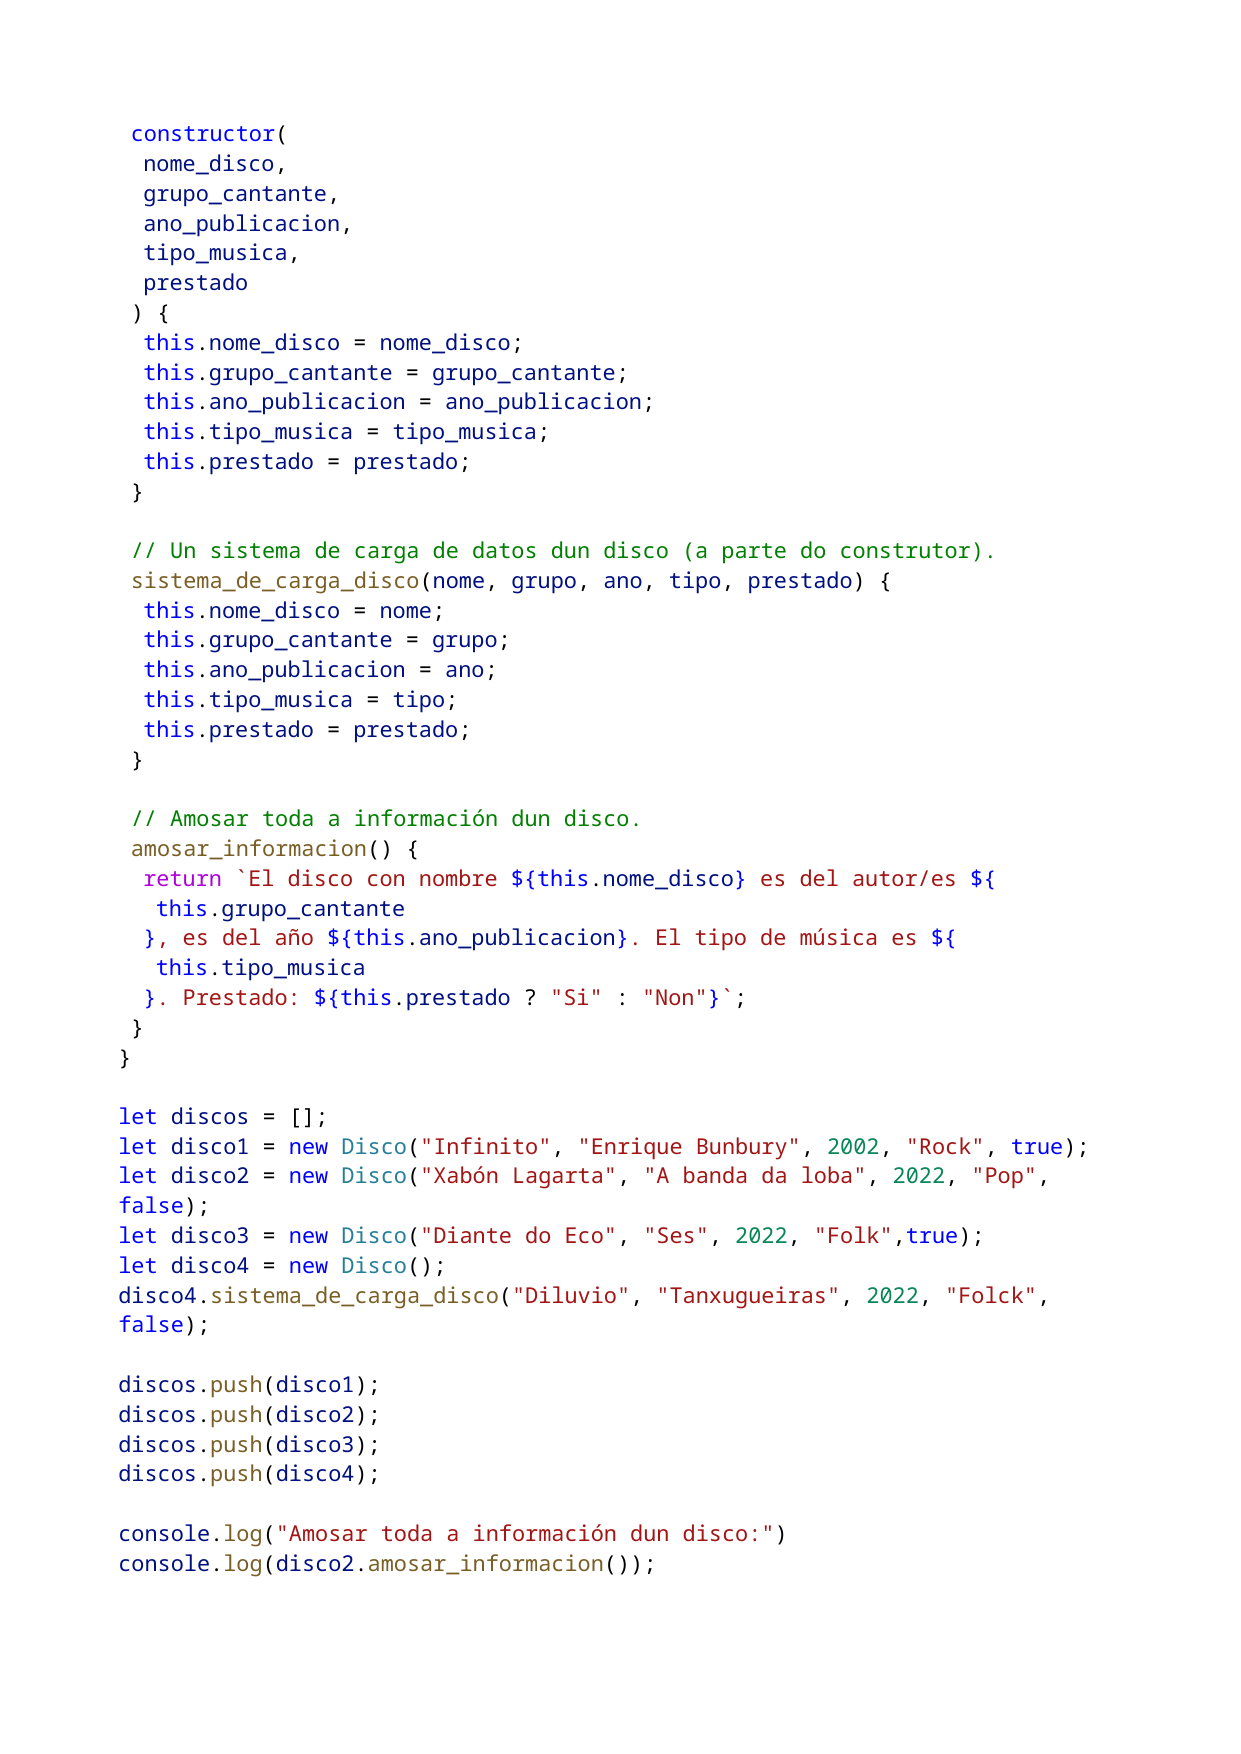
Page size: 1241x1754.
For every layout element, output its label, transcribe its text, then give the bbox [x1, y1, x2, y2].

text return `El disco con nombre ${this.nome_disco} es del autor/es ${ [118, 863, 1122, 892]
text } [118, 1012, 1122, 1041]
text this.tipo_musica [118, 952, 1122, 982]
text this.grupo_cantante = grupo_cantante; [118, 356, 1122, 386]
text this.tipo_musica = tipo_musica; [118, 416, 1122, 446]
text ) { [118, 297, 1122, 327]
text discos.push(disco3); [118, 1428, 1122, 1458]
text discos.push(disco2); [118, 1399, 1122, 1428]
text tipo_musica, [118, 237, 1122, 267]
text ano_publicacion, [118, 207, 1122, 237]
text sistema_de_carga_disco(nome, grupo, ano, tipo, prestado) { [118, 565, 1122, 595]
text // Un sistema de carga de datos dun disco (a parte do construtor). [118, 535, 1122, 565]
text this.prestado = prestado; [118, 714, 1122, 744]
text disco4.sistema_de_carga_disco("Diluvio", "Tanxugueiras", 2022, "Folck", false); [118, 1280, 1122, 1339]
text let disco1 = new Disco("Infinito", "Enrique Bunbury", 2002, "Rock", true); [118, 1131, 1122, 1161]
text this.tipo_musica = tipo; [118, 684, 1122, 714]
text }. Prestado: ${this.prestado ? "Si" : "Non"}`; [118, 982, 1122, 1012]
text } [118, 476, 1122, 505]
text let disco2 = new Disco("Xabón Lagarta", "A banda da loba", 2022, "Pop", false); [118, 1161, 1122, 1220]
text this.ano_publicacion = ano; [118, 654, 1122, 684]
text amosar_informacion() { [118, 833, 1122, 863]
text this.nome_disco = nome_disco; [118, 327, 1122, 356]
text this.nome_disco = nome; [118, 595, 1122, 624]
text this.prestado = prestado; [118, 446, 1122, 476]
text }, es del año ${this.ano_publicacion}. El tipo de música es ${ [118, 922, 1122, 952]
text } [118, 1041, 1122, 1071]
text prestado [118, 267, 1122, 297]
text let disco4 = new Disco(); [118, 1250, 1122, 1280]
text // Amosar toda a información dun disco. [118, 803, 1122, 833]
text grupo_cantante, [118, 178, 1122, 207]
text constructor( [118, 118, 1122, 148]
text console.log("Amosar toda a información dun disco:") [118, 1518, 1122, 1548]
text console.log(disco2.amosar_informacion()); [118, 1548, 1122, 1577]
text this.grupo_cantante = grupo; [118, 624, 1122, 654]
text let discos = []; [118, 1101, 1122, 1131]
text let disco3 = new Disco("Diante do Eco", "Ses", 2022, "Folk",true); [118, 1220, 1122, 1250]
text discos.push(disco4); [118, 1458, 1122, 1488]
text this.ano_publicacion = ano_publicacion; [118, 386, 1122, 416]
text } [118, 744, 1122, 773]
text discos.push(disco1); [118, 1369, 1122, 1399]
text nome_disco, [118, 148, 1122, 178]
text this.grupo_cantante [118, 892, 1122, 922]
